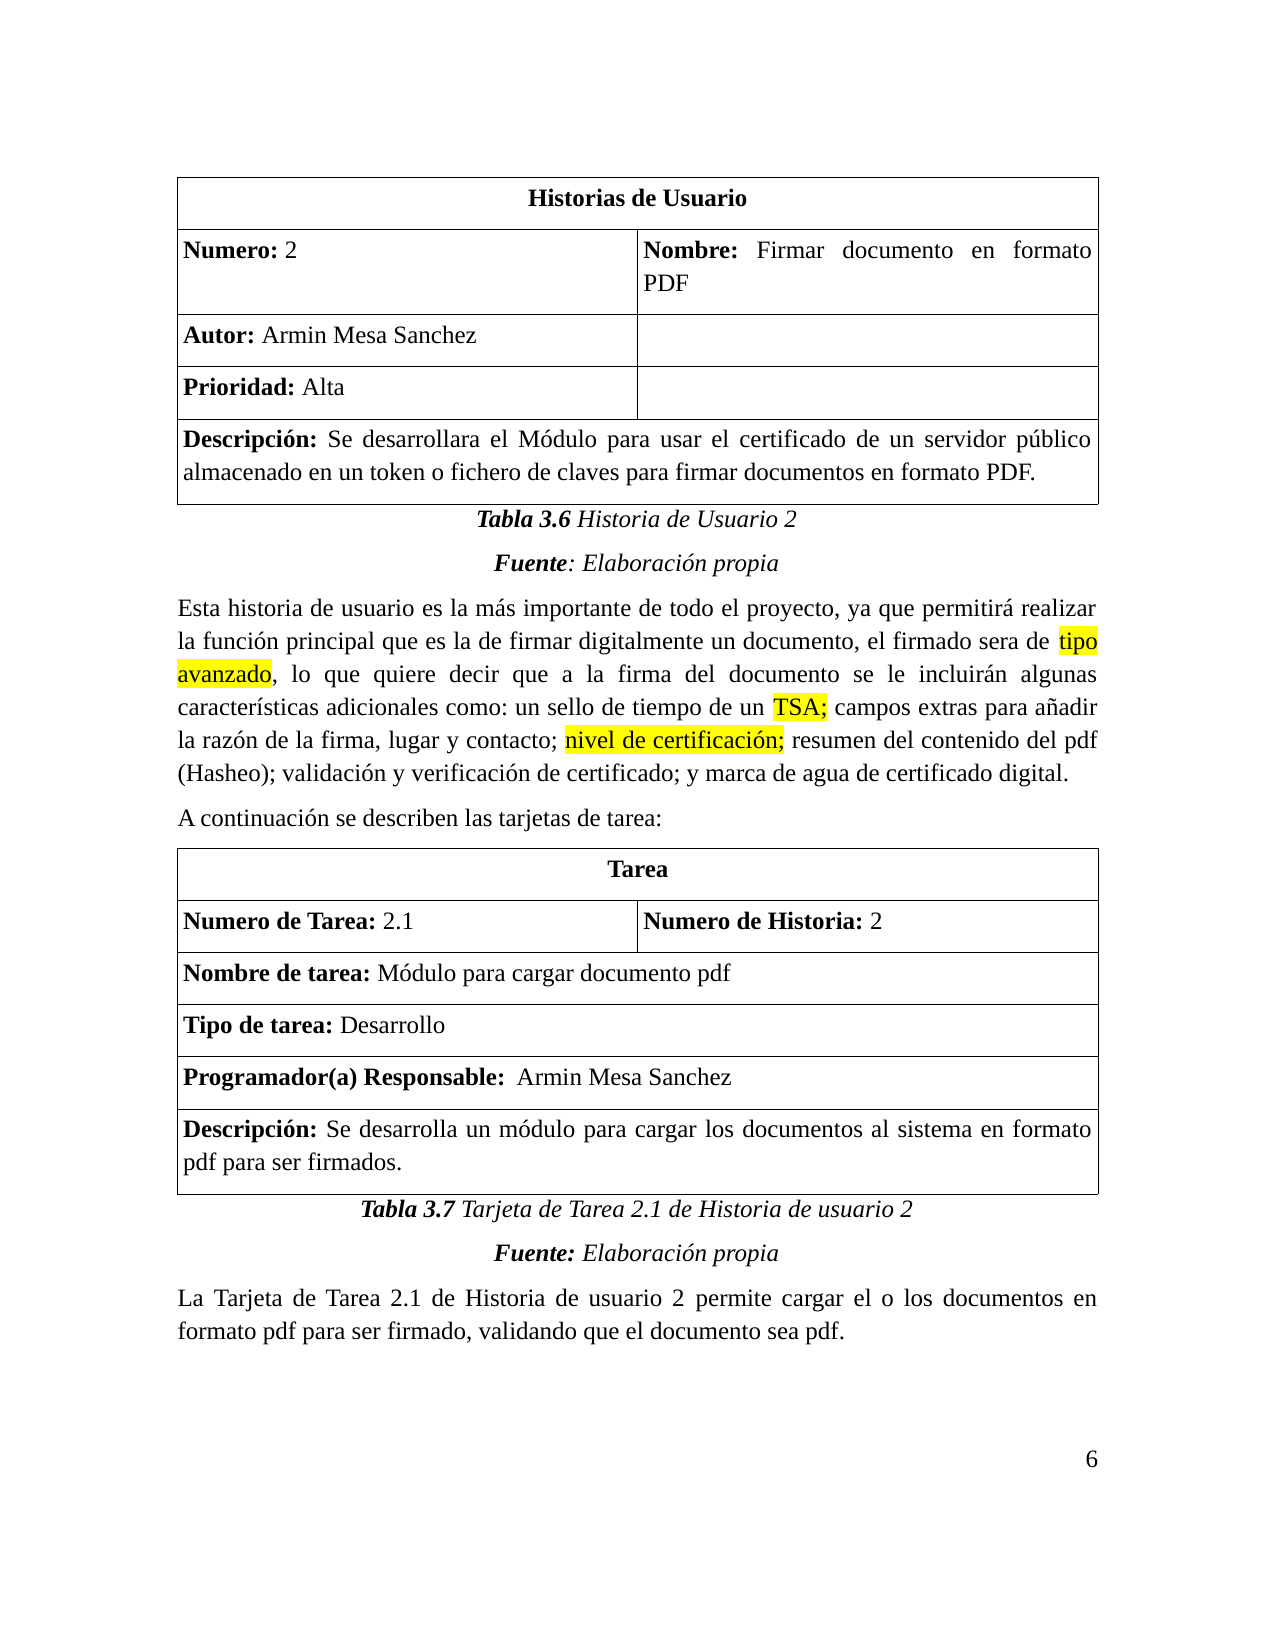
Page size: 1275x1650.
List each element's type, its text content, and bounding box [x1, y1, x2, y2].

table_cell Numero de Tarea: 2.1 [178, 901, 637, 952]
table_cell Autor: Armin Mesa Sanchez [178, 315, 637, 366]
table_cell Nombre de tarea: Módulo para cargar documento pdf [178, 953, 1098, 1004]
text Tabla 3.6 Historia de Usuario 2 [177, 505, 1098, 532]
text Fuente: Elaboración propia [177, 548, 1098, 577]
table_cell Programador(a) Responsable: Armin Mesa Sanchez [178, 1057, 1098, 1108]
table_cell Numero de Historia: 2 [638, 901, 1098, 952]
text La Tarjeta de Tarea 2.1 de Historia de usuario 2 permite cargar el o los documentos en formato pdf para ser firmado, validando que el documento sea pdf. [177, 1283, 1098, 1345]
table_cell [638, 367, 1098, 418]
table_cell Numero: 2 [178, 230, 637, 314]
table_cell [638, 315, 1098, 366]
text A continuación se describen las tarjetas de tarea: [177, 803, 1098, 832]
table_cell Tipo de tarea: Desarrollo [178, 1005, 1098, 1056]
table_cell Prioridad: Alta [178, 367, 637, 418]
table_cell Nombre: Firmar documento en formato PDF [638, 230, 1098, 314]
text Esta historia de usuario es la más importante de todo el proyecto, ya que permitirá realizar la función principal que es la de firmar digitalmente un documento, el firmado sera de tipo avanzado, lo que quiere decir que a la firma del documento se le incluirán algunas características adicionales como: un sello de tiempo de un TSA; campos extras para añadir la razón de la firma, lugar y contacto; nivel de certificación; resumen del contenido del pdf (Hasheo); validación y verificación de certificado; y marca de agua de certificado digital. [177, 593, 1098, 787]
text Fuente: Elaboración propia [177, 1238, 1098, 1267]
table_header Historias de Usuario [178, 178, 1098, 229]
text Tabla 3.7 Tarjeta de Tarea 2.1 de Historia de usuario 2 [177, 1195, 1098, 1222]
table_cell Descripción: Se desarrolla un módulo para cargar los documentos al sistema en formato pdf para ser firmados. [178, 1110, 1098, 1193]
table_cell Descripción: Se desarrollara el Módulo para usar el certificado de un servidor público almacenado en un token o fichero de claves para firmar documentos en formato PDF. [178, 420, 1098, 504]
table_header Tarea [178, 849, 1098, 900]
